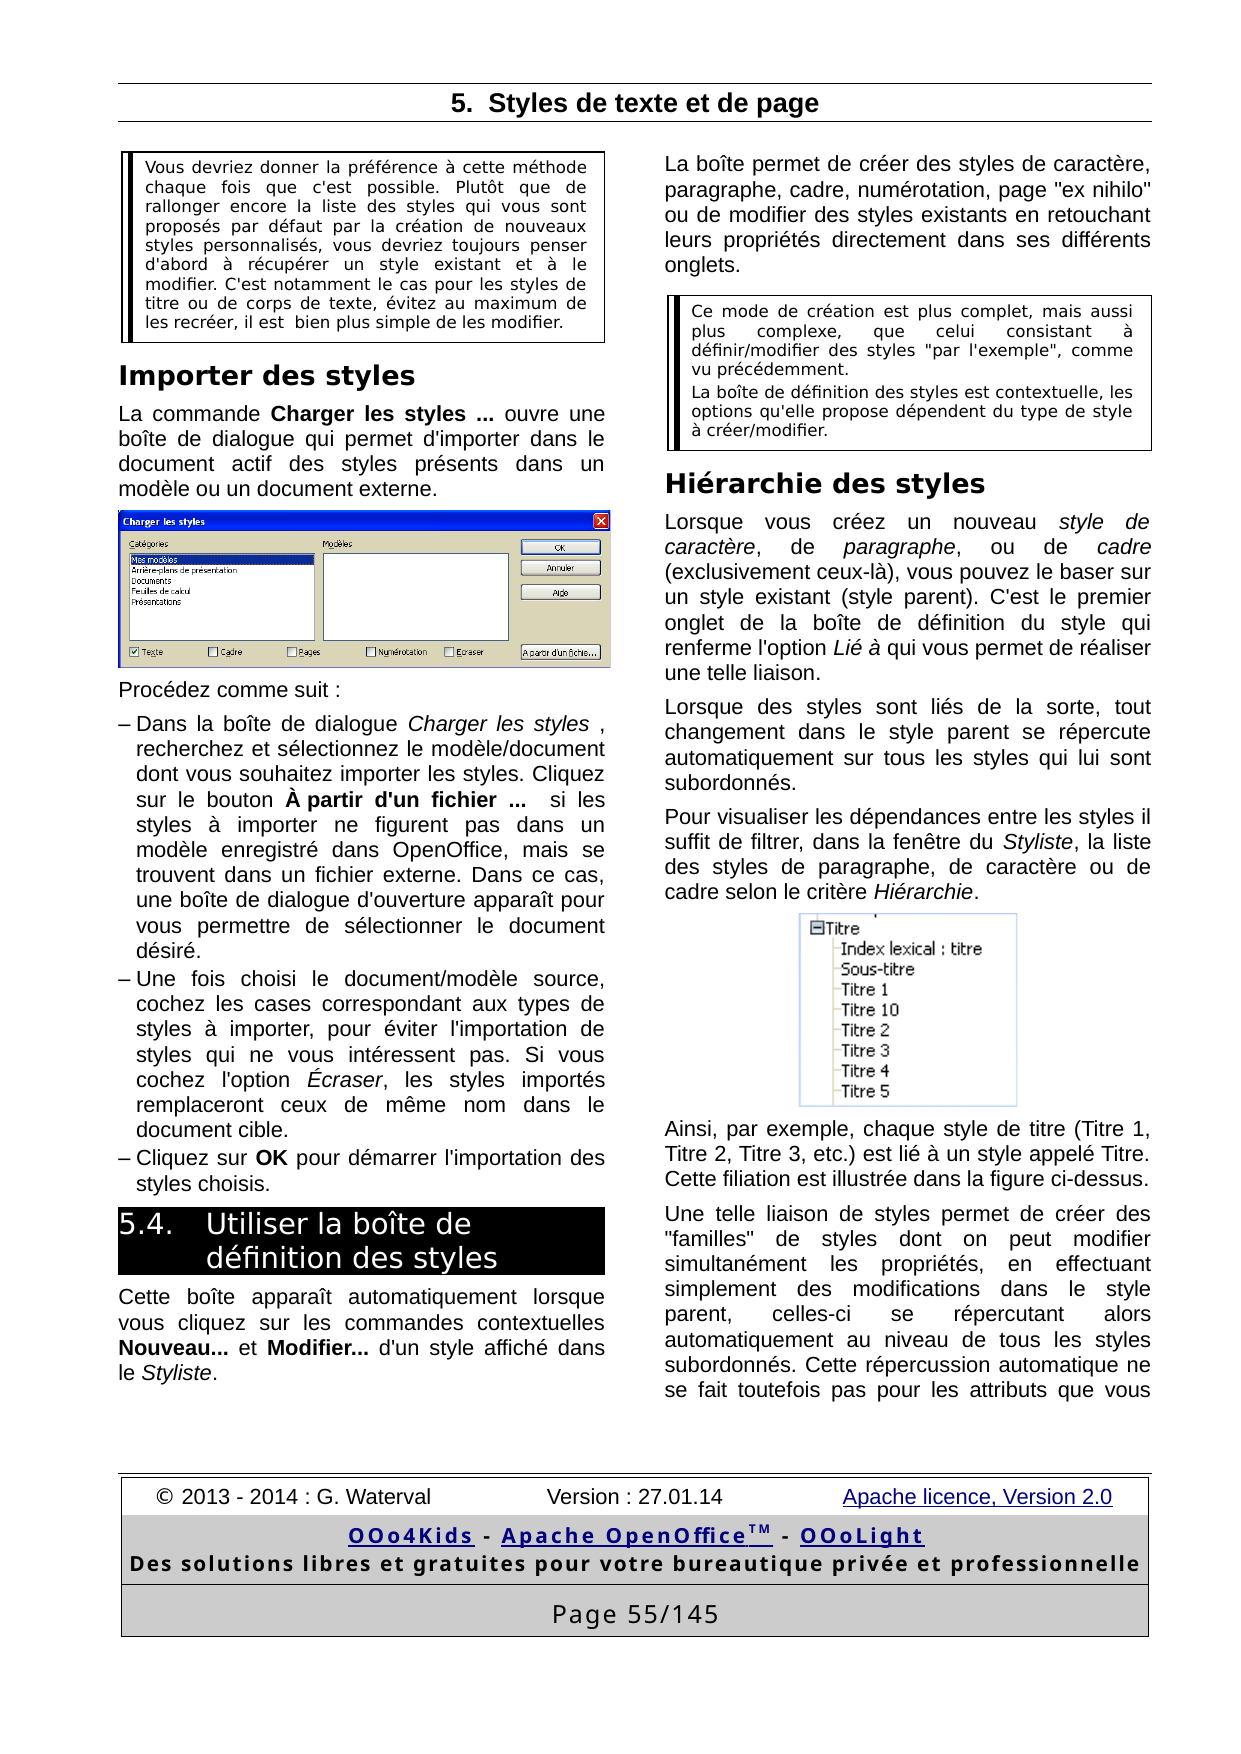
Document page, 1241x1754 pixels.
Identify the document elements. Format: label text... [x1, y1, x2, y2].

subtitle Utiliser la boîte de définition des styles [118, 1207, 605, 1275]
text Ainsi, par exemple, chaque style de titre (Titre 1, Titre 2, Titre 3, etc.) est lié à un style appelé Titre. Cette filiation est illustrée dans la figure ci-dessus. [664, 1116, 1152, 1192]
text La boîte permet de créer des styles de caractère, paragraphe, cadre, numérotation, page "ex nihilo" ou de modifier des styles existants en retouchant leurs propriétés directement dans ses différents onglets. [664, 151, 1152, 277]
text Pour visualiser les dépendances entre les styles il suffit de filtrer, dans la fenêtre du Styliste, la liste des styles de paragraphe, de caractère ou de cadre selon le critère Hiérarchie. [664, 804, 1152, 904]
subtitle Hiérarchie des styles [664, 468, 1152, 500]
subtitle Importer des styles [118, 360, 605, 392]
table_header Vous devriez donner la préférence à cette méthode chaque fois que c'est possible. Plutôt que de rallonger encore la liste des styles qui vous sont proposés par défaut par la création de nouveaux styles personnalisés, vous devriez toujours penser d'abord à récupérer un style existant et à le modifier. C'est notamment le cas pour les styles de titre ou de corps de texte, évitez au maximum de les recréer, il est bien plus simple de les modifier. [133, 153, 604, 342]
text La commande Charger les styles ... ouvre une boîte de dialogue qui permet d'importer dans le document actif des styles présents dans un modèle ou un document externe. [118, 401, 605, 502]
list Cliquez sur OK pour démarrer l'importation des styles choisis. [118, 1145, 605, 1196]
text Lorsque vous créez un nouveau style de caractère, de paragraphe, ou de cadre (exclusivement ceux-là), vous pouvez le baser sur un style existant (style parent). C'est le premier onglet de la boîte de définition du style qui renferme l'option Lié à qui vous permet de réaliser une telle liaison. [664, 509, 1152, 685]
list Dans la boîte de dialogue Charger les styles , recherchez et sélectionnez le modèle/document dont vous souhaitez importer les styles. Cliquez sur le bouton À partir d'un fichier ... si les styles à importer ne figurent pas dans un modèle enregistré dans OpenOffice, mais se trouvent dans un fichier externe. Dans ce cas, une boîte de dialogue d'ouverture apparaît pour vous permettre de sélectionner le document désiré. [118, 711, 605, 963]
table_header Ce mode de création est plus complet, mais aussi plus complexe, que celui consistant à définir/modifier des styles "par l'exemple", comme vu précédemment. La boîte de définition des styles est contextuelle, les options qu'elle propose dépendent du type de style à créer/modifier. [680, 296, 1151, 449]
text Procédez comme suit : [118, 677, 605, 702]
text Une telle liaison de styles permet de créer des "familles" de styles dont on peut modifier simultanément les propriétés, en effectuant simplement des modifications dans le style parent, celles-ci se répercutant alors automatiquement au niveau de tous les styles subordonnés. Cette répercussion automatique ne se fait toutefois pas pour les attributs que vous [664, 1200, 1152, 1402]
list Une fois choisi le document/modèle source, cochez les cases correspondant aux types de styles à importer, pour éviter l'importation de styles qui ne vous intéressent pas. Si vous cochez l'option Écraser, les styles importés remplaceront ceux de même nom dans le document cible. [118, 966, 605, 1142]
text Lorsque des styles sont liés de la sorte, tout changement dans le style parent se répercute automatiquement sur tous les styles qui lui sont subordonnés. [664, 694, 1152, 795]
text Cette boîte apparaît automatiquement lorsque vous cliquez sur les commandes contextuelles Nouveau... et Modifier... d'un style affiché dans le Styliste. [118, 1284, 605, 1385]
